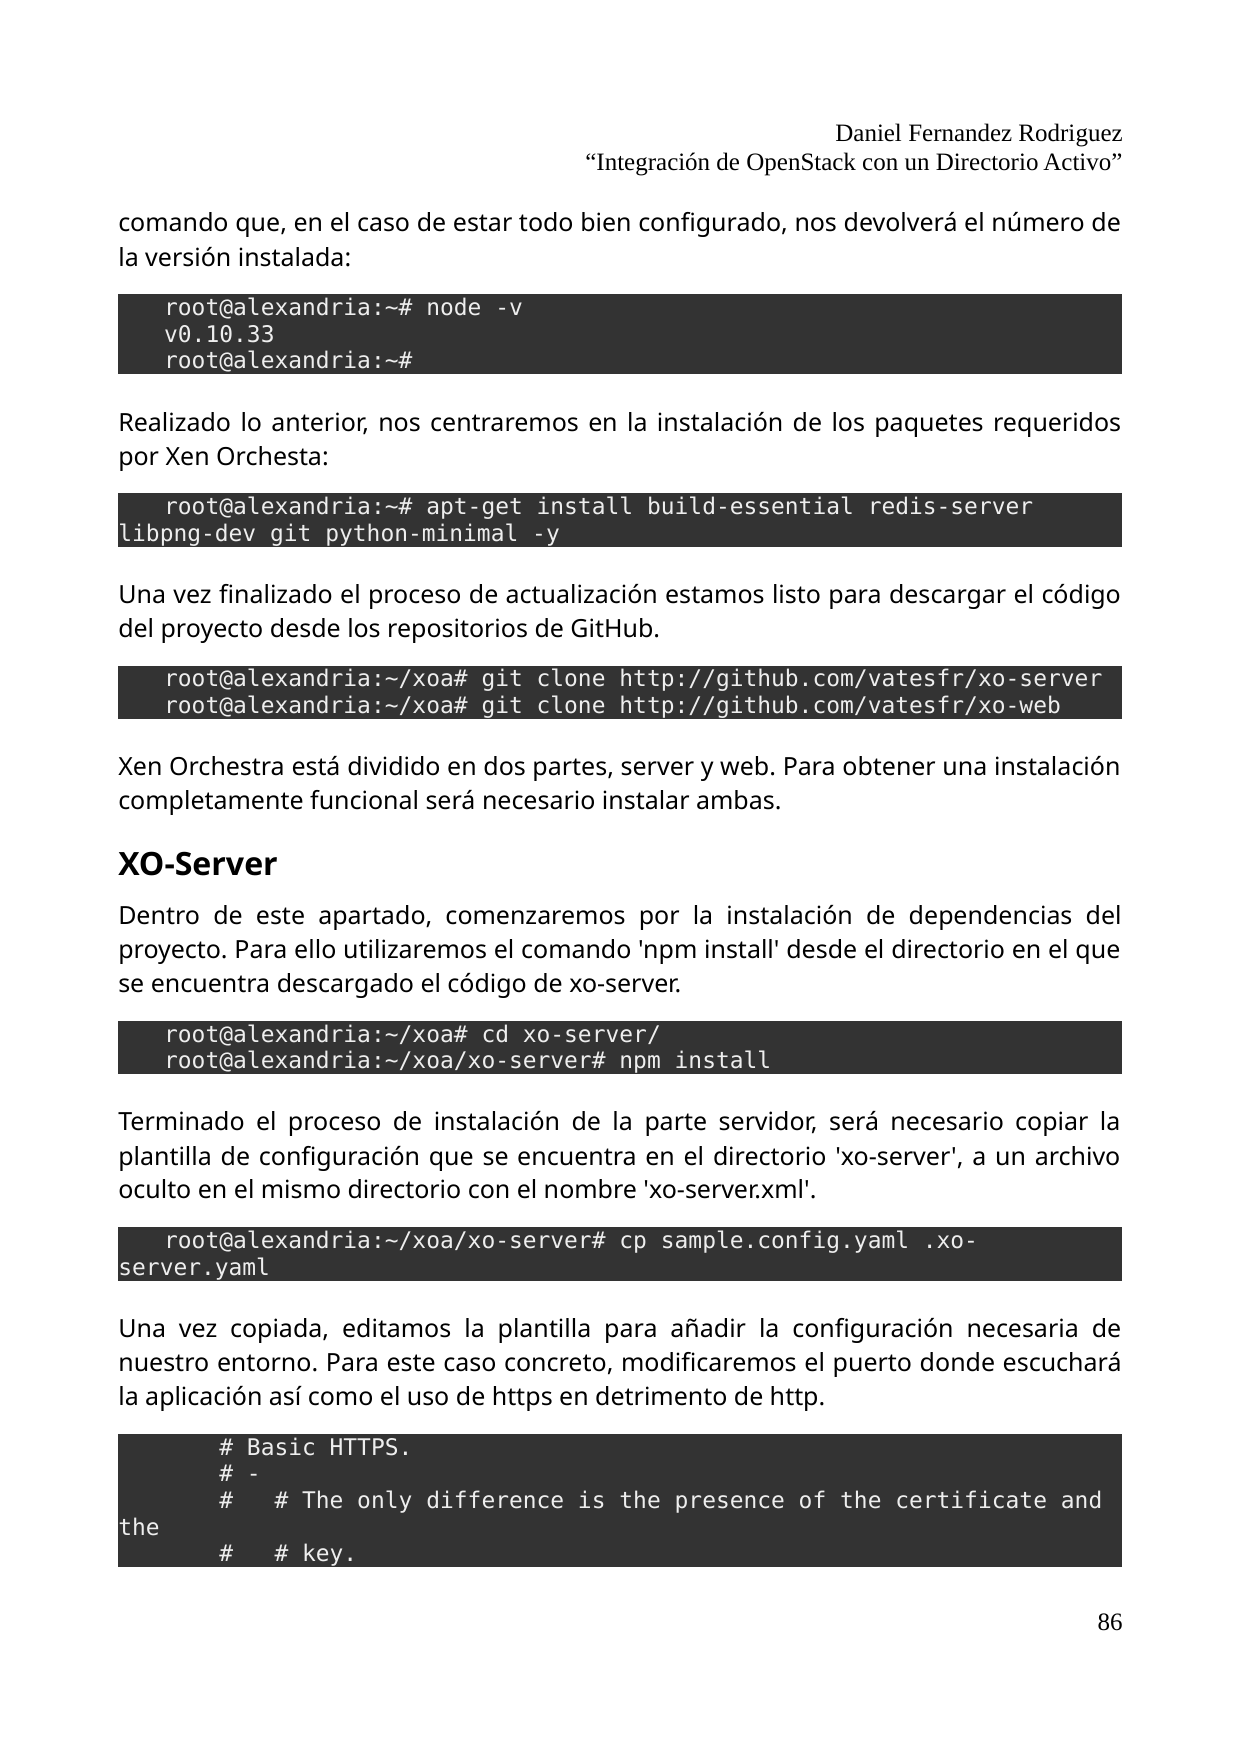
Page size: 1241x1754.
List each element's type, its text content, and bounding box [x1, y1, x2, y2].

subtitle XO-Server [118, 842, 1122, 885]
text v0.10.33 [118, 321, 1122, 347]
text Dentro de este apartado, comenzaremos por la instalación de dependencias del proyecto. Para ello utilizaremos el comando 'npm install' desde el directorio en el que se encuentra descargado el código de xo-server. [118, 898, 1122, 1000]
text root@alexandria:~/xoa/xo-server# cp sample.config.yaml .xo-server.yaml [118, 1227, 1122, 1281]
text Xen Orchestra está dividido en dos partes, server y web. Para obtener una instalación completamente funcional será necesario instalar ambas. [118, 749, 1122, 817]
text # # The only difference is the presence of the certificate and the [118, 1487, 1122, 1540]
text root@alexandria:~# [118, 347, 1122, 374]
text Una vez finalizado el proceso de actualización estamos listo para descargar el código del proyecto desde los repositorios de GitHub. [118, 577, 1122, 645]
text root@alexandria:~/xoa# git clone http://github.com/vatesfr/xo-server [118, 666, 1122, 692]
text root@alexandria:~/xoa/xo-server# npm install [118, 1047, 1122, 1074]
text Terminado el proceso de instalación de la parte servidor, será necesario copiar la plantilla de configuración que se encuentra en el directorio 'xo-server', a un archivo oculto en el mismo directorio con el nombre 'xo-server.xml'. [118, 1104, 1122, 1206]
text root@alexandria:~# apt-get install build-essential redis-server libpng-dev git python-minimal -y [118, 493, 1122, 547]
text root@alexandria:~/xoa# cd xo-server/ [118, 1021, 1122, 1047]
text comando que, en el caso de estar todo bien configurado, nos devolverá el número de la versión instalada: [118, 205, 1122, 273]
text # # key. [118, 1540, 1122, 1567]
text # - [118, 1460, 1122, 1487]
text root@alexandria:~# node -v [118, 294, 1122, 321]
text Realizado lo anterior, nos centraremos en la instalación de los paquetes requeridos por Xen Orchesta: [118, 404, 1122, 472]
text root@alexandria:~/xoa# git clone http://github.com/vatesfr/xo-web [118, 692, 1122, 719]
text # Basic HTTPS. [118, 1434, 1122, 1460]
text Una vez copiada, editamos la plantilla para añadir la configuración necesaria de nuestro entorno. Para este caso concreto, modificaremos el puerto donde escuchará la aplicación así como el uso de https en detrimento de http. [118, 1311, 1122, 1413]
